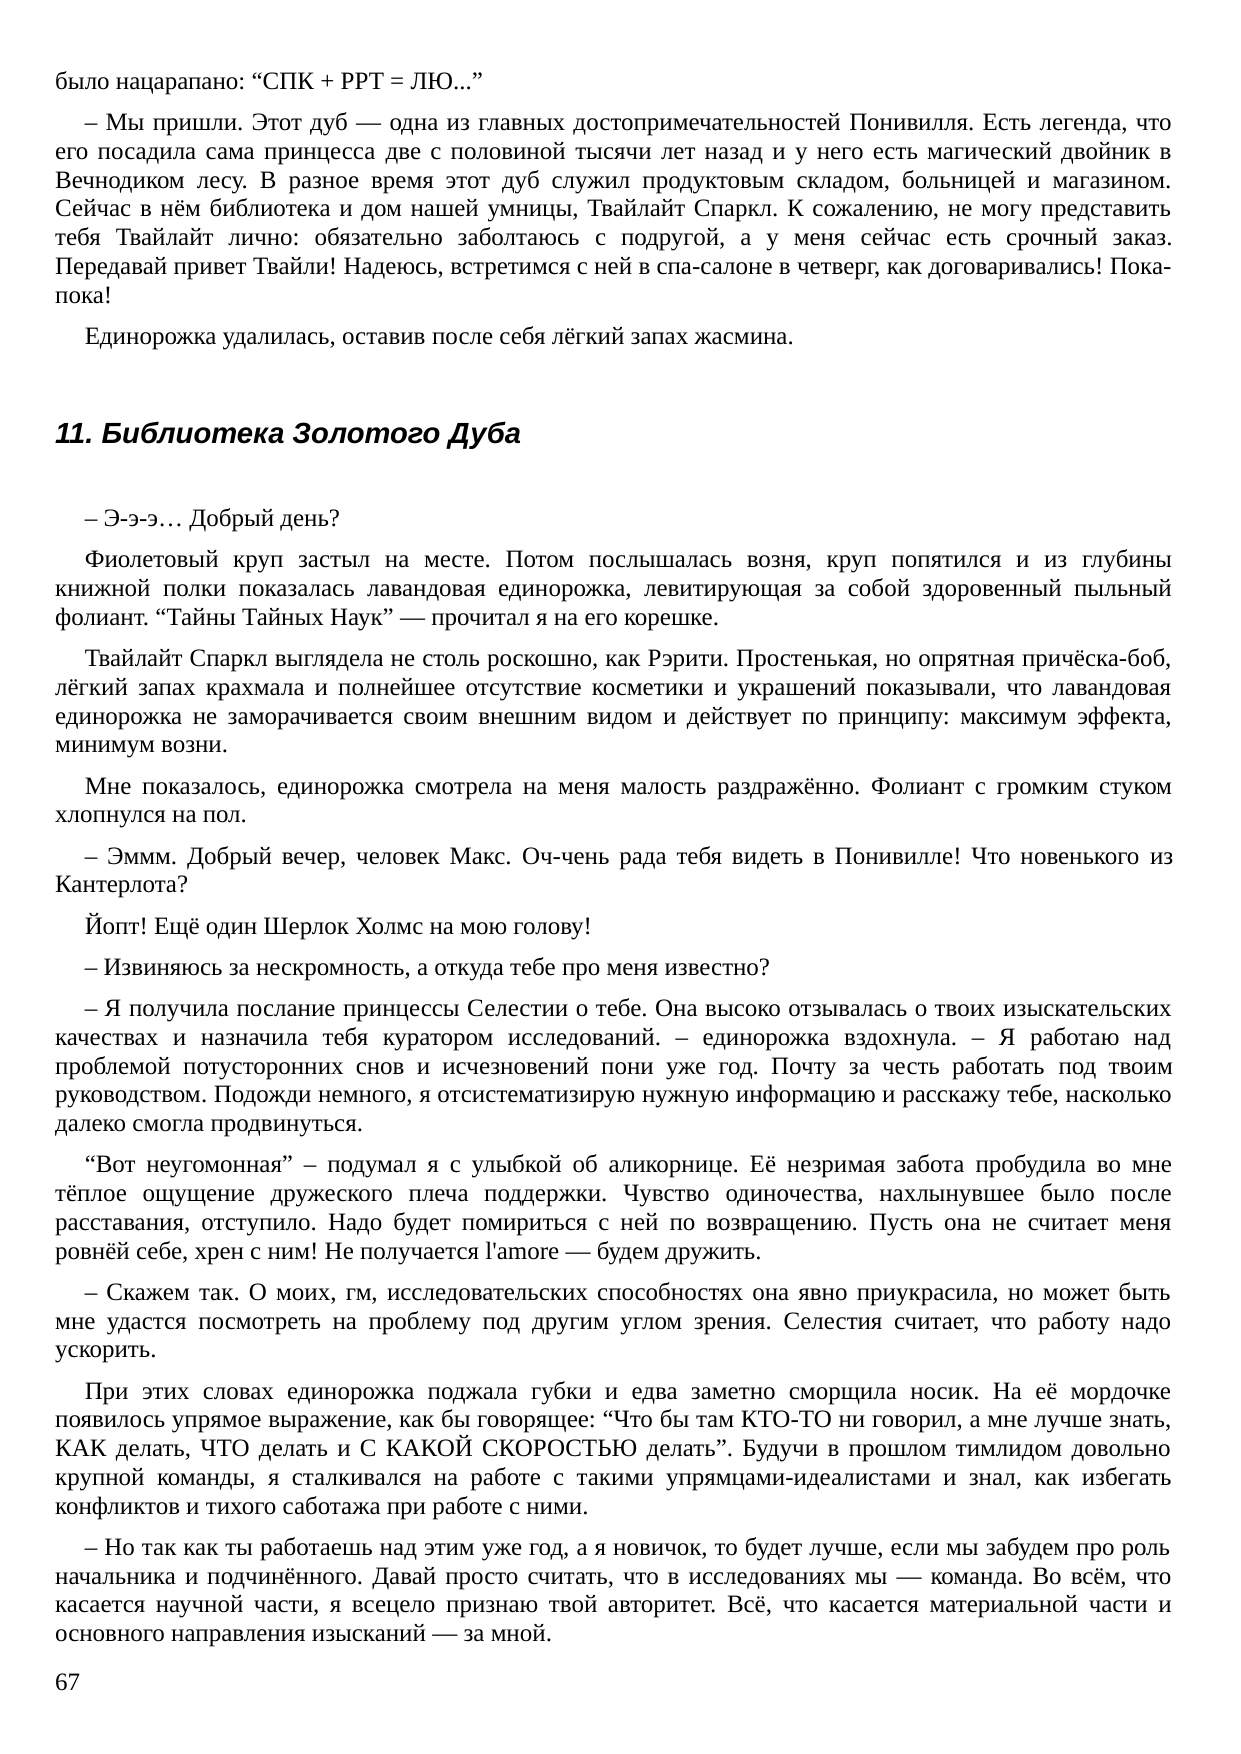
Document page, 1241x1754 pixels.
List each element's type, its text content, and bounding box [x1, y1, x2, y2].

text Фиолетовый круп застыл на месте. Потом послышалась возня, круп попятился и из глубины книжной полки показалась лавандовая единорожка, левитирующая за собой здоровенный пыльный фолиант. “Тайны Тайных Наук” — прочитал я на его корешке. [55, 544, 1173, 631]
text – Но так как ты работаешь над этим уже год, а я новичок, то будет лучше, если мы забудем про роль начальника и подчинённого. Давай просто считать, что в исследованиях мы — команда. Во всём, что касается научной части, я всецело признаю твой авторитет. Всё, что касается материальной части и основного направления изысканий — за мной. [55, 1532, 1173, 1647]
text Твайлайт Спаркл выглядела не столь роскошно, как Рэрити. Простенькая, но опрятная причёска-боб, лёгкий запах крахмала и полнейшее отсутствие косметики и украшений показывали, что лавандовая единорожка не заморачивается своим внешним видом и действует по принципу: максимум эффекта, минимум возни. [55, 643, 1173, 758]
text – Я получила послание принцессы Селестии о тебе. Она высоко отзывалась о твоих изыскательских качествах и назначила тебя куратором исследований. – единорожка вздохнула. – Я работаю над проблемой потусторонних снов и исчезновений пони уже год. Почту за честь работать под твоим руководством. Подожди немного, я отсистематизирую нужную информацию и расскажу тебе, насколько далеко смогла продвинуться. [55, 993, 1173, 1137]
text – Скажем так. О моих, гм, исследовательских способностях она явно приукрасила, но может быть мне удастся посмотреть на проблему под другим углом зрения. Селестия считает, что работу надо ускорить. [55, 1277, 1173, 1363]
text – Э-э-э… Добрый день? [55, 503, 1173, 532]
text – Мы пришли. Этот дуб — одна из главных достопримечательностей Понивилля. Есть легенда, что его посадила сама принцесса две с половиной тысячи лет назад и у него есть магический двойник в Вечнодиком лесу. В разное время этот дуб служил продуктовым складом, больницей и магазином. Сейчас в нём библиотека и дом нашей умницы, Твайлайт Спаркл. К сожалению, не могу представить тебя Твайлайт лично: обязательно заболтаюсь с подругой, а у меня сейчас есть срочный заказ. Передавай привет Твайли! Надеюсь, встретимся с ней в спа-салоне в четверг, как договаривались! Пока-пока! [55, 107, 1173, 308]
text Йопт! Ещё один Шерлок Холмс на мою голову! [55, 911, 1173, 939]
text – Эммм. Добрый вечер, человек Макс. Оч-чень рада тебя видеть в Понивилле! Что новенького из Кантерлота? [55, 841, 1173, 898]
subtitle 11. Библиотека Золотого Дуба [55, 416, 1173, 449]
text – Извиняюсь за нескромность, а откуда тебе про меня известно? [55, 952, 1173, 981]
text Единорожка удалилась, оставив после себя лёгкий запах жасмина. [55, 321, 1173, 350]
text Мне показалось, единорожка смотрела на меня малость раздражённо. Фолиант с громким стуком хлопнулся на пол. [55, 771, 1173, 828]
text было нацарапано: “СПК + РРТ = ЛЮ...” [55, 66, 1173, 95]
text При этих словах единорожка поджала губки и едва заметно сморщила носик. На её мордочке появилось упрямое выражение, как бы говорящее: “Что бы там КТО-ТО ни говорил, а мне лучше знать, КАК делать, ЧТО делать и С КАКОЙ СКОРОСТЬЮ делать”. Будучи в прошлом тимлидом довольно крупной команды, я сталкивался на работе с такими упрямцами-идеалистами и знал, как избегать конфликтов и тихого саботажа при работе с ними. [55, 1376, 1173, 1519]
text “Вот неугомонная” – подумал я с улыбкой об аликорнице. Её незримая забота пробудила во мне тёплое ощущение дружеского плеча поддержки. Чувство одиночества, нахлынувшее было после расставания, отступило. Надо будет помириться с ней по возвращению. Пусть она не считает меня ровнёй себе, хрен с ним! Не получается l'amore — будем дружить. [55, 1149, 1173, 1264]
